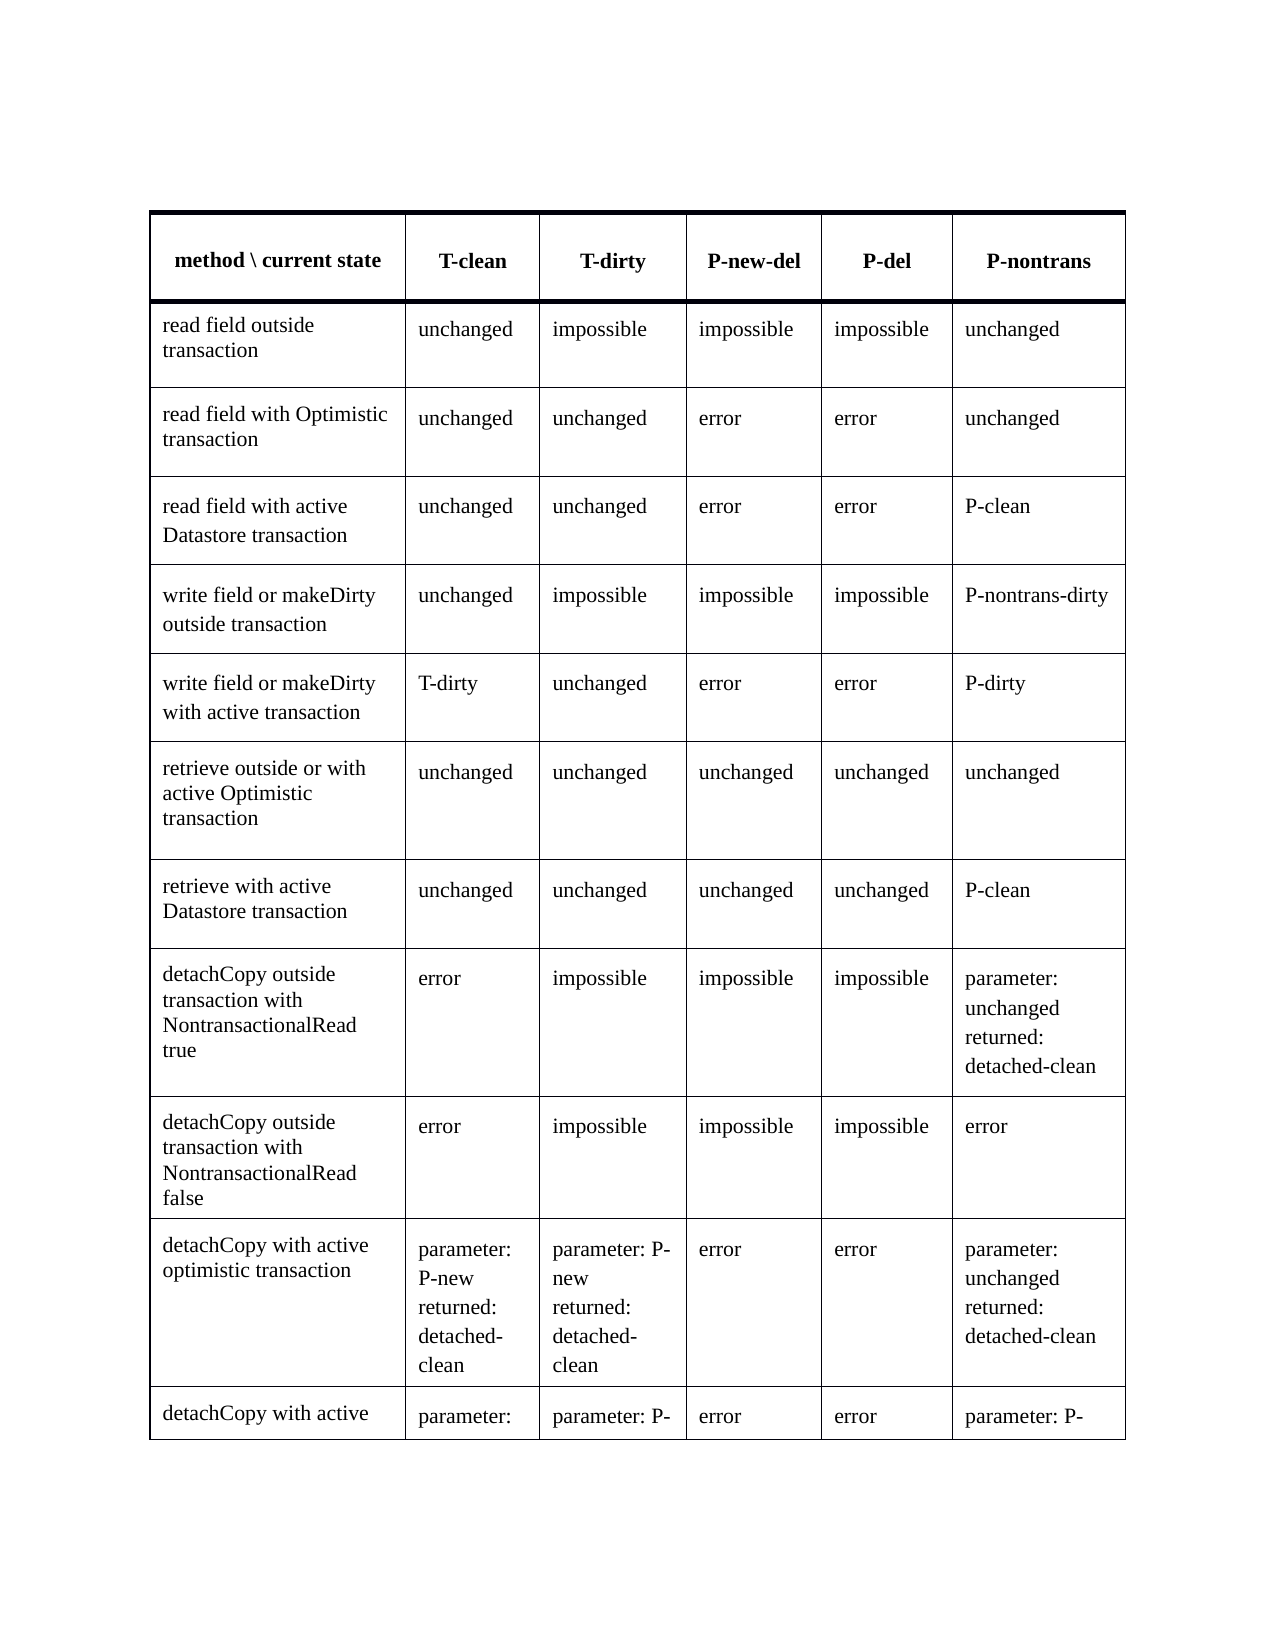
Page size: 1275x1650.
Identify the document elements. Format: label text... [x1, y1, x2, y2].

table_cell parameter: [406, 1387, 539, 1439]
table_cell impossible [540, 565, 686, 653]
table_header P-nontrans [953, 215, 1125, 298]
table_cell parameter: P-new returned: detached-clean [540, 1219, 686, 1386]
table_header method \ current state [151, 215, 405, 298]
table_cell impossible [822, 304, 952, 387]
table_cell parameter: P-new returned: detached-clean [406, 1219, 539, 1386]
table_cell unchanged [687, 742, 821, 859]
table_cell unchanged [406, 477, 539, 564]
table_cell impossible [822, 1097, 952, 1218]
table_cell unchanged [406, 304, 539, 387]
table_cell detachCopy outside transaction with NontransactionalRead true [151, 949, 405, 1096]
table_cell error [953, 1097, 1125, 1218]
table_cell impossible [822, 949, 952, 1096]
table_cell error [687, 477, 821, 564]
table_cell impossible [540, 304, 686, 387]
table_header P-new-del [687, 215, 821, 298]
table_header P-del [822, 215, 952, 298]
table_cell impossible [540, 949, 686, 1096]
table_cell unchanged [406, 860, 539, 948]
table_cell unchanged [540, 477, 686, 564]
table_cell write field or makeDirty outside transaction [151, 565, 405, 653]
table_cell unchanged [953, 742, 1125, 859]
table_cell retrieve outside or with active Optimistic transaction [151, 742, 405, 859]
table_cell error [687, 1387, 821, 1439]
table_cell error [687, 1219, 821, 1386]
table_cell parameter: P- [953, 1387, 1125, 1439]
table_cell P-clean [953, 860, 1125, 948]
table_cell detachCopy with active [151, 1387, 405, 1439]
table_cell read field with Optimistic transaction [151, 388, 405, 476]
table_cell retrieve with active Datastore transaction [151, 860, 405, 948]
table_cell impossible [687, 565, 821, 653]
table_header T-clean [406, 215, 539, 298]
table_cell impossible [540, 1097, 686, 1218]
table_cell error [406, 1097, 539, 1218]
table_cell error [822, 1387, 952, 1439]
table_cell error [406, 949, 539, 1096]
table_cell T-dirty [406, 654, 539, 741]
table_cell unchanged [953, 304, 1125, 387]
table_cell impossible [822, 565, 952, 653]
table_cell parameter: P- [540, 1387, 686, 1439]
table_cell impossible [687, 949, 821, 1096]
table_cell unchanged [822, 860, 952, 948]
table_cell error [822, 388, 952, 476]
table_cell error [822, 1219, 952, 1386]
table_cell unchanged [406, 388, 539, 476]
table_cell write field or makeDirty with active transaction [151, 654, 405, 741]
table_cell error [822, 654, 952, 741]
table_cell error [687, 654, 821, 741]
table_cell error [822, 477, 952, 564]
table_cell unchanged [540, 654, 686, 741]
table_cell unchanged [953, 388, 1125, 476]
table_cell P-nontrans-dirty [953, 565, 1125, 653]
table_cell read field with active Datastore transaction [151, 477, 405, 564]
table_header T-dirty [540, 215, 686, 298]
table_cell unchanged [822, 742, 952, 859]
table_cell unchanged [540, 860, 686, 948]
table_cell read field outside transaction [151, 304, 405, 387]
table_cell parameter: unchanged returned: detached-clean [953, 949, 1125, 1096]
table_cell detachCopy outside transaction with NontransactionalRead false [151, 1097, 405, 1218]
table_cell unchanged [406, 742, 539, 859]
table_cell impossible [687, 1097, 821, 1218]
table_cell unchanged [540, 742, 686, 859]
table_cell impossible [687, 304, 821, 387]
table_cell P-clean [953, 477, 1125, 564]
table_cell error [687, 388, 821, 476]
table_cell detachCopy with active optimistic transaction [151, 1219, 405, 1386]
table_cell P-dirty [953, 654, 1125, 741]
table_cell unchanged [687, 860, 821, 948]
table_cell unchanged [540, 388, 686, 476]
table_cell parameter: unchanged returned: detached-clean [953, 1219, 1125, 1386]
table_cell unchanged [406, 565, 539, 653]
